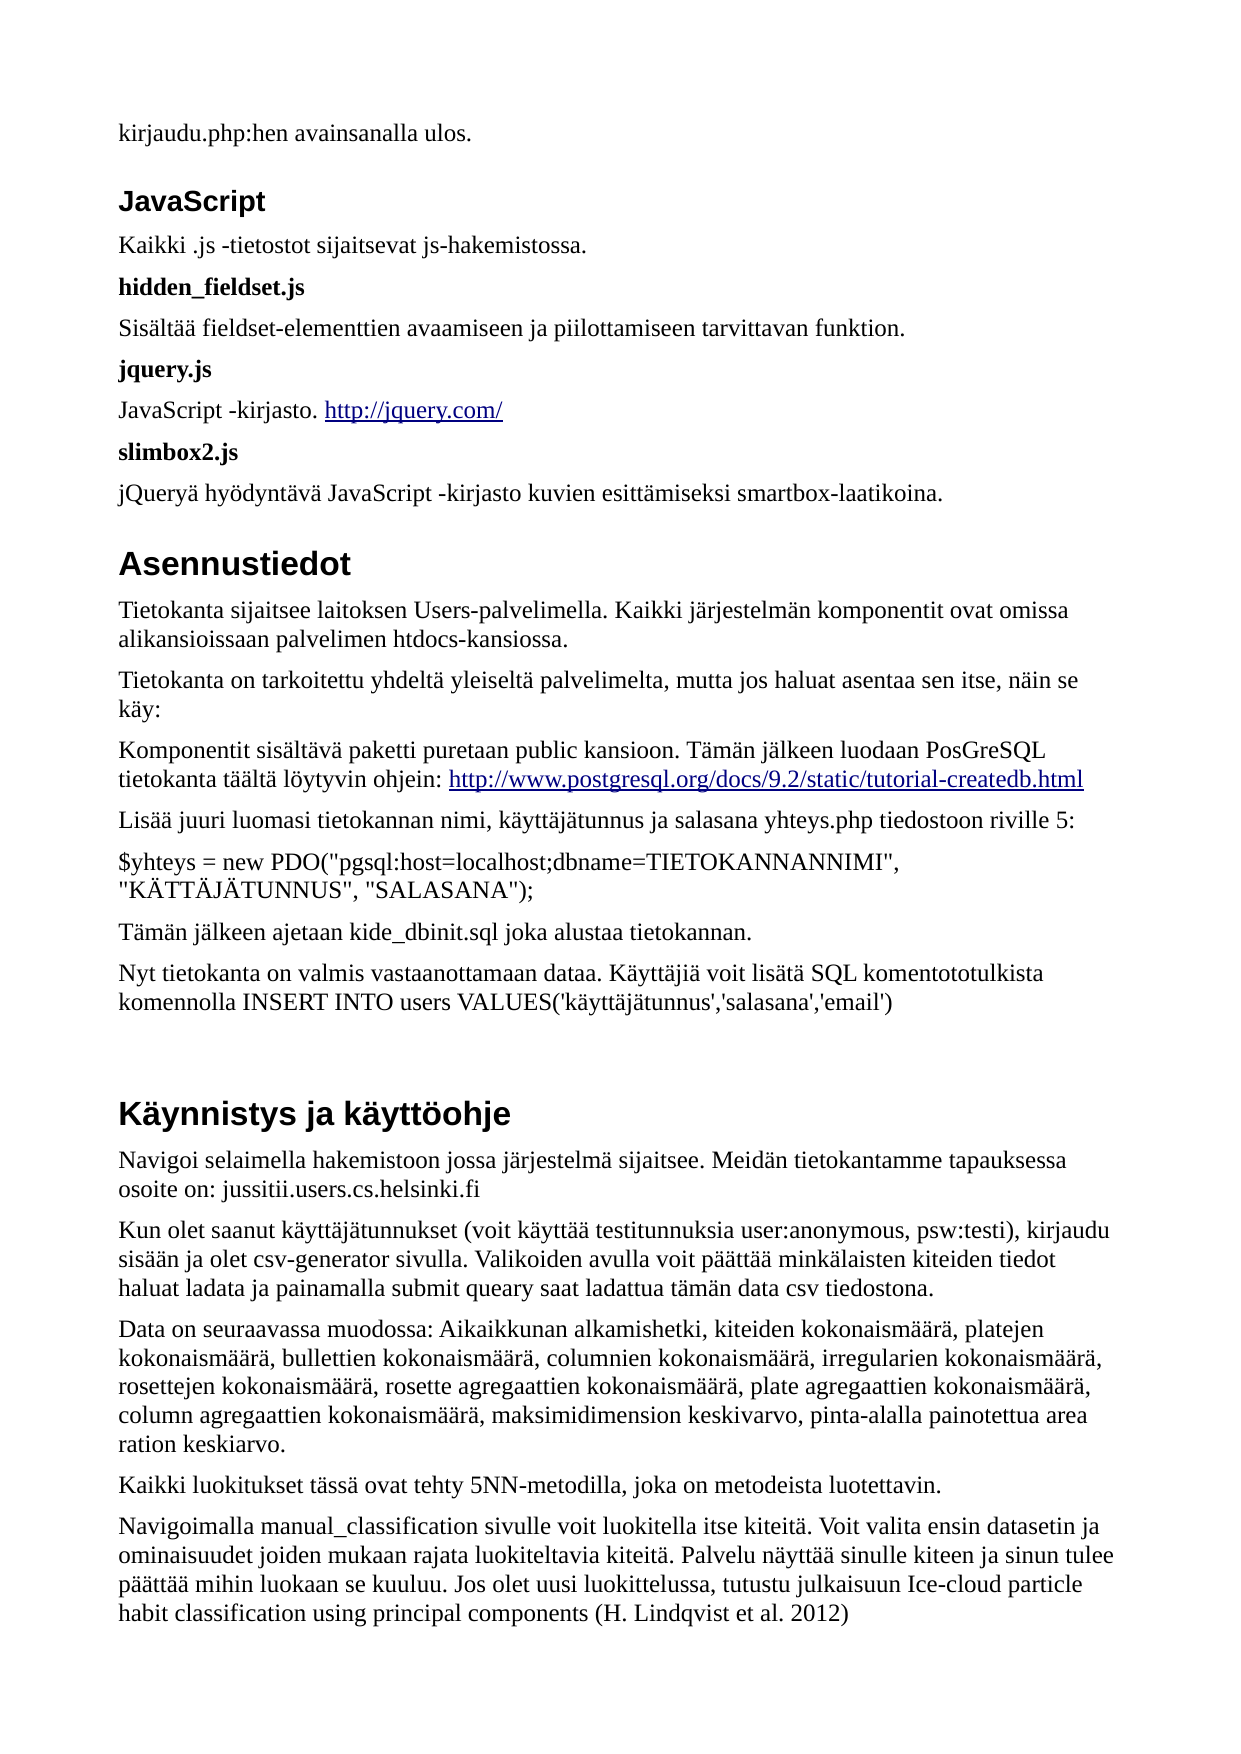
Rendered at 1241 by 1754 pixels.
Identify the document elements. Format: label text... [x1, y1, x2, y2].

text Navigoi selaimella hakemistoon jossa järjestelmä sijaitsee. Meidän tietokantamme tapauksessa osoite on: jussitii.users.cs.helsinki.fi [118, 1145, 1122, 1203]
text kirjaudu.php:hen avainsanalla ulos. [118, 118, 1122, 147]
text Komponentit sisältävä paketti puretaan public kansioon. Tämän jälkeen luodaan PosGreSQL tietokanta täältä löytyvin ohjein: http://www.postgresql.org/docs/9.2/static/tutorial-createdb.html [118, 735, 1122, 793]
text Lisää juuri luomasi tietokannan nimi, käyttäjätunnus ja salasana yhteys.php tiedostoon riville 5: [118, 805, 1122, 834]
text Kun olet saanut käyttäjätunnukset (voit käyttää testitunnuksia user:anonymous, psw:testi), kirjaudu sisään ja olet csv-generator sivulla. Valikoiden avulla voit päättää minkälaisten kiteiden tiedot haluat ladata ja painamalla submit queary saat ladattua tämän data csv tiedostona. [118, 1215, 1122, 1301]
text Tietokanta on tarkoitettu yhdeltä yleiseltä palvelimelta, mutta jos haluat asentaa sen itse, näin se käy: [118, 665, 1122, 723]
text jQueryä hyödyntävä JavaScript -kirjasto kuvien esittämiseksi smartbox-laatikoina. [118, 478, 1122, 507]
text Navigoimalla manual_classification sivulle voit luokitella itse kiteitä. Voit valita ensin datasetin ja ominaisuudet joiden mukaan rajata luokiteltavia kiteitä. Palvelu näyttää sinulle kiteen ja sinun tulee päättää mihin luokaan se kuuluu. Jos olet uusi luokittelussa, tutustu julkaisuun Ice-cloud particle habit classification using principal components (H. Lindqvist et al. 2012) [118, 1511, 1122, 1626]
text jquery.js [118, 354, 1122, 383]
text JavaScript -kirjasto. http://jquery.com/ [118, 395, 1122, 424]
text Tämän jälkeen ajetaan kide_dbinit.sql joka alustaa tietokannan. [118, 917, 1122, 945]
subtitle Käynnistys ja käyttöohje [118, 1094, 1122, 1133]
text Data on seuraavassa muodossa: Aikaikkunan alkamishetki, kiteiden kokonaismäärä, platejen kokonaismäärä, bullettien kokonaismäärä, columnien kokonaismäärä, irregularien kokonaismäärä, rosettejen kokonaismäärä, rosette agregaattien kokonaismäärä, plate agregaattien kokonaismäärä, column agregaattien kokonaismäärä, maksimidimension keskivarvo, pinta-alalla painotettua area ration keskiarvo. [118, 1314, 1122, 1458]
text $yhteys = new PDO("pgsql:host=localhost;dbname=TIETOKANNANNIMI", "KÄTTÄJÄTUNNUS", "SALASANA"); [118, 847, 1122, 904]
subtitle JavaScript [118, 184, 1122, 218]
text Tietokanta sijaitsee laitoksen Users-palvelimella. Kaikki järjestelmän komponentit ovat omissa alikansioissaan palvelimen htdocs-kansiossa. [118, 595, 1122, 653]
text Kaikki .js -tietostot sijaitsevat js-hakemistossa. [118, 230, 1122, 259]
text hidden_fieldset.js [118, 272, 1122, 300]
text slimbox2.js [118, 437, 1122, 465]
text Sisältää fieldset-elementtien avaamiseen ja piilottamiseen tarvittavan funktion. [118, 313, 1122, 342]
text Kaikki luokitukset tässä ovat tehty 5NN-metodilla, joka on metodeista luotettavin. [118, 1470, 1122, 1499]
text Nyt tietokanta on valmis vastaanottamaan dataa. Käyttäjiä voit lisätä SQL komentototulkista komennolla INSERT INTO users VALUES('käyttäjätunnus','salasana','email') [118, 958, 1122, 1015]
subtitle Asennustiedot [118, 544, 1122, 583]
